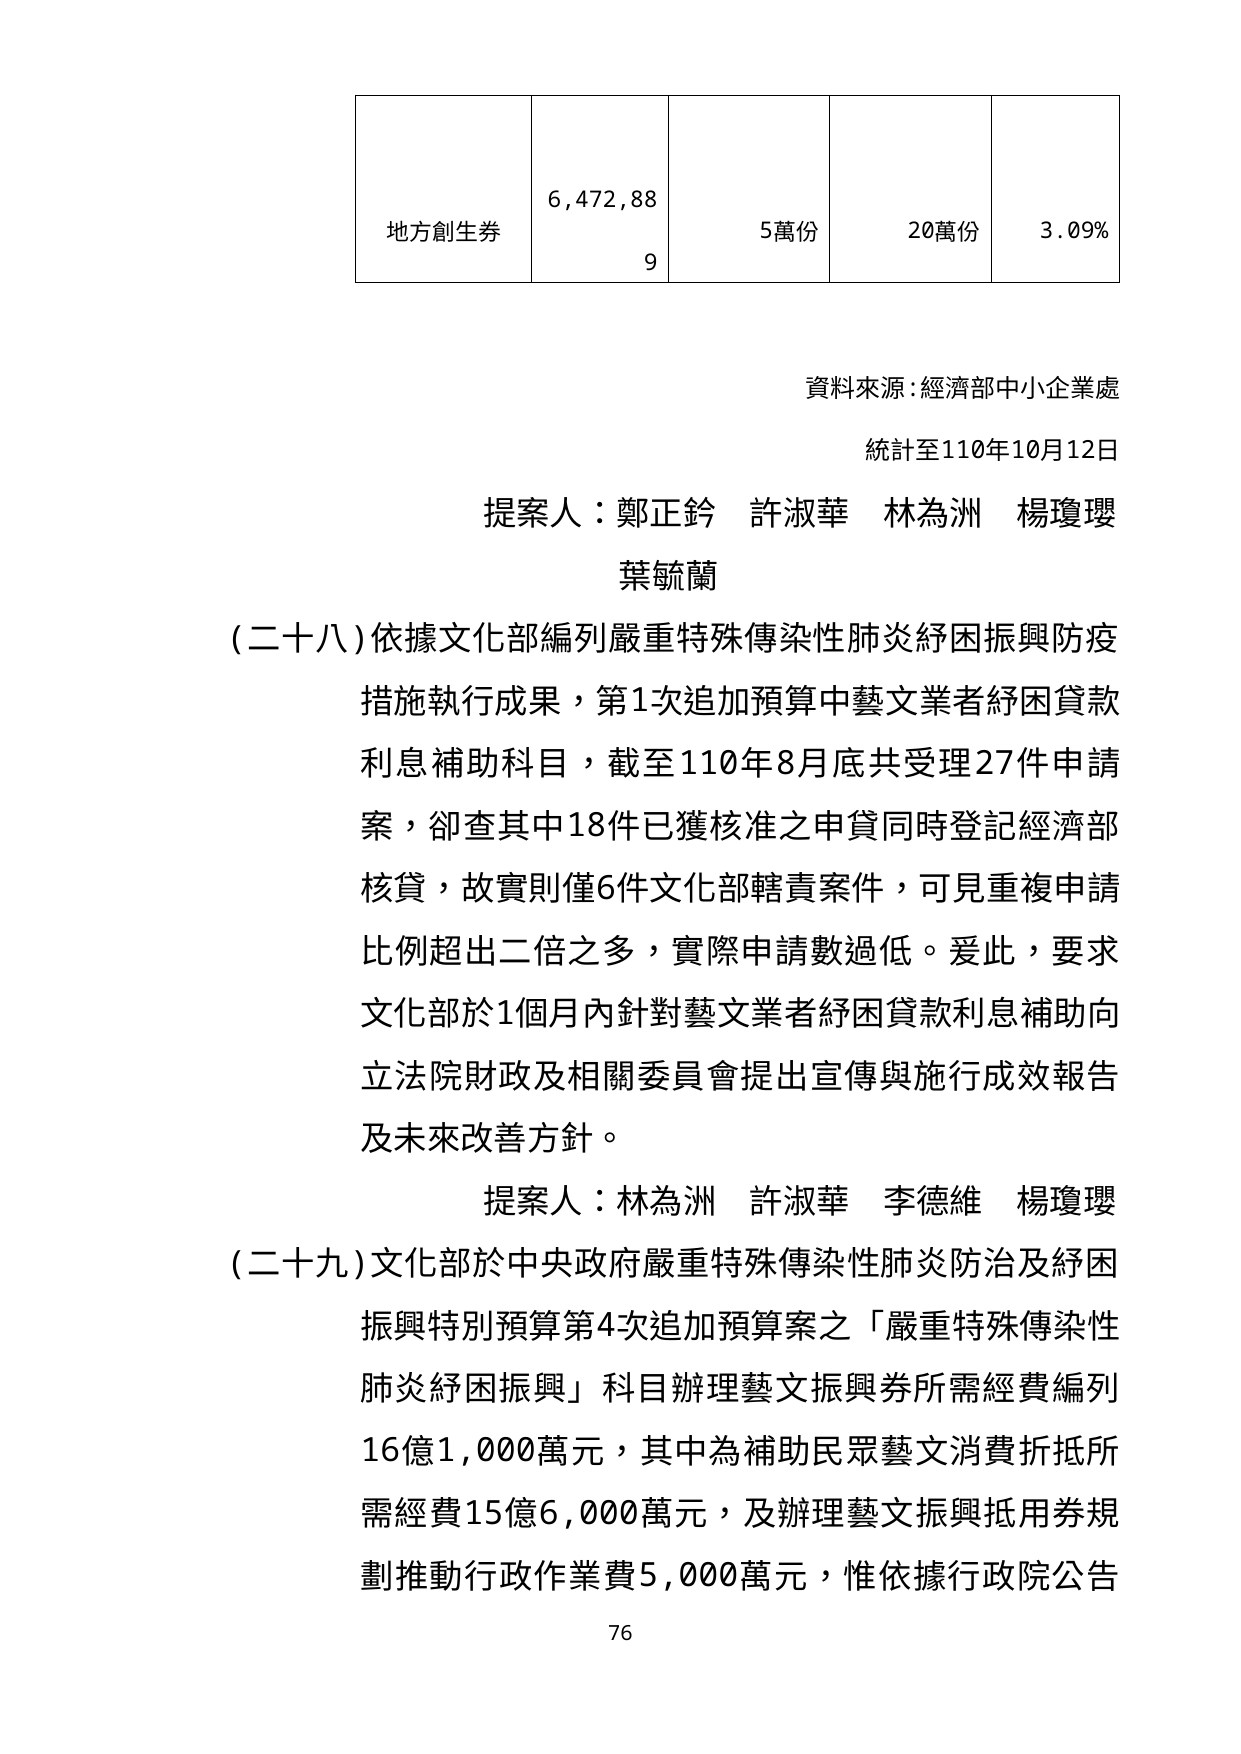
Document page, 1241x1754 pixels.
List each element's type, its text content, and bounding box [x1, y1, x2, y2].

table_cell 地方創生券 [356, 96, 531, 282]
table_cell 6,472,889 [532, 96, 668, 282]
text 提案人：林為洲 許淑華 李德維 楊瓊瓔 [483, 1157, 1120, 1219]
text (二十九)文化部於中央政府嚴重特殊傳染性肺炎防治及紓困振興特別預算第4次追加預算案之「嚴重特殊傳染性肺炎紓困振興」科目辦理藝文振興券所需經費編列16億1,000萬元，其中為補助民眾藝文消費折抵所需經費15億6,000萬元，及辦理藝文振興抵用券規劃推動行政作業費5,000萬元，惟依據行政院公告 [226, 1219, 1120, 1594]
table_cell 5萬份 [669, 96, 829, 282]
text (二十八)依據文化部編列嚴重特殊傳染性肺炎紓困振興防疫措施執行成果，第1次追加預算中藝文業者紓困貸款利息補助科目，截至110年8月底共受理27件申請案，卻查其中18件已獲核准之申貸同時登記經濟部核貸，故實則僅6件文化部轄責案件，可見重複申請比例超出二倍之多，實際申請數過低。爰此，要求文化部於1個月內針對藝文業者紓困貸款利息補助向立法院財政及相關委員會提出宣傳與施行成效報告及未來改善方針。 [226, 594, 1120, 1157]
text 提案人：鄭正鈐 許淑華 林為洲 楊瓊瓔 葉毓蘭 [483, 469, 1120, 594]
text 資料來源:經濟部中小企業處 [223, 344, 1120, 407]
text 統計至110年10月12日 [223, 407, 1120, 469]
table_cell 20萬份 [830, 96, 991, 282]
table_cell 3.09% [992, 96, 1119, 282]
